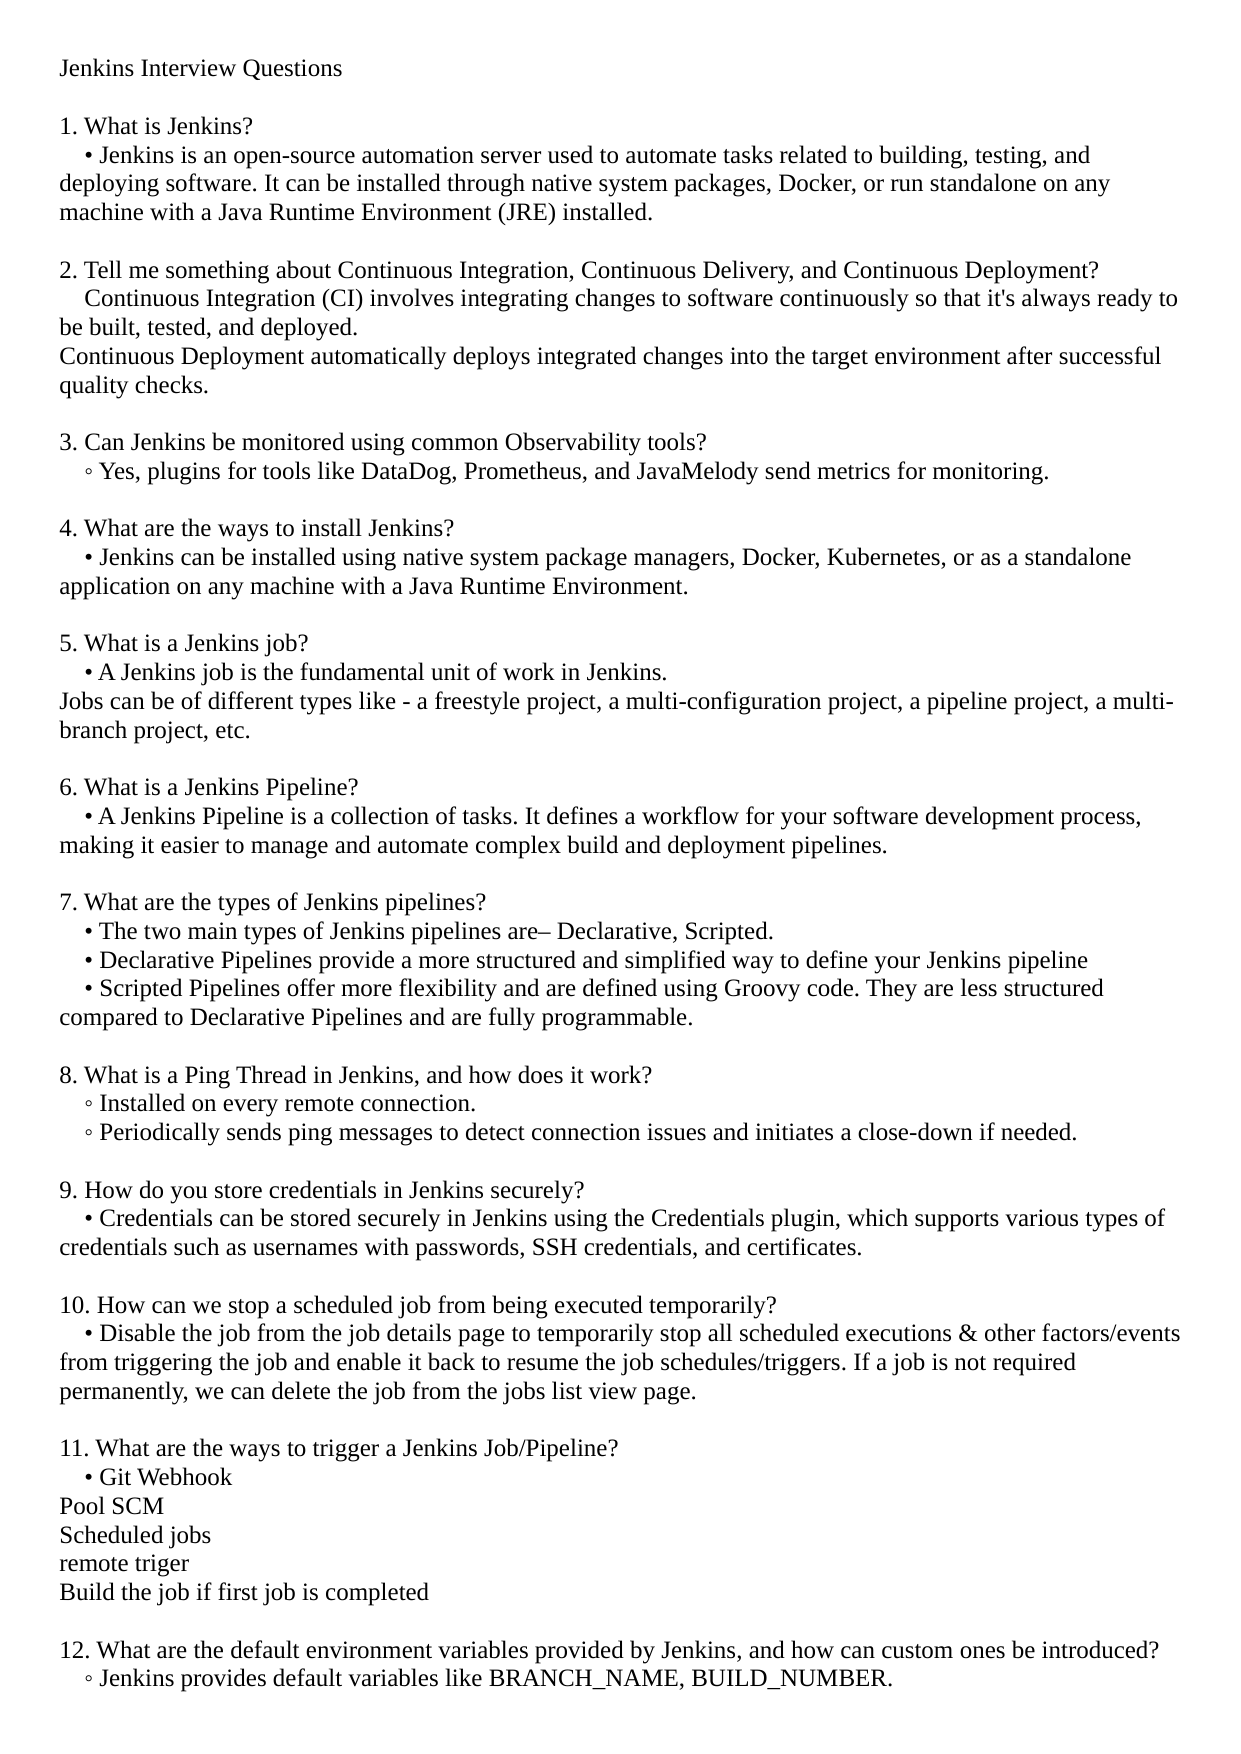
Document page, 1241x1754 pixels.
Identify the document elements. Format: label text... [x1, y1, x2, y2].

text 10. How can we stop a scheduled job from being executed temporarily? [59, 1290, 1184, 1318]
text 7. What are the types of Jenkins pipelines? [59, 887, 1184, 916]
text ◦ Periodically sends ping messages to detect connection issues and initiates a close-down if needed. [59, 1117, 1184, 1146]
text • Jenkins can be installed using native system package managers, Docker, Kubernetes, or as a standalone application on any machine with a Java Runtime Environment. [59, 542, 1184, 600]
text • A Jenkins Pipeline is a collection of tasks. It defines a workflow for your software development process, making it easier to manage and automate complex build and deployment pipelines. [59, 801, 1184, 858]
text 4. What are the ways to install Jenkins? [59, 513, 1184, 542]
text Pool SCM [59, 1491, 1184, 1520]
text • Git Webhook [59, 1462, 1184, 1491]
text Jobs can be of different types like - a freestyle project, a multi-configuration project, a pipeline project, a multi-branch project, etc. [59, 686, 1184, 743]
text 8. What is a Ping Thread in Jenkins, and how does it work? [59, 1060, 1184, 1088]
text ◦ Installed on every remote connection. [59, 1088, 1184, 1117]
text remote triger [59, 1548, 1184, 1577]
text 11. What are the ways to trigger a Jenkins Job/Pipeline? [59, 1433, 1184, 1462]
text 5. What is a Jenkins job? [59, 628, 1184, 657]
text ◦ Yes, plugins for tools like DataDog, Prometheus, and JavaMelody send metrics for monitoring. [59, 456, 1184, 485]
text • Disable the job from the job details page to temporarily stop all scheduled executions & other factors/events from triggering the job and enable it back to resume the job schedules/triggers. If a job is not required permanently, we can delete the job from the jobs list view page. [59, 1318, 1184, 1405]
text Jenkins Interview Questions [59, 53, 1184, 82]
text ◦ Jenkins provides default variables like BRANCH_NAME, BUILD_NUMBER. [59, 1663, 1184, 1692]
text Continuous Integration (CI) involves integrating changes to software continuously so that it's always ready to be built, tested, and deployed. Continuous Deployment automatically deploys integrated changes into the target environment after successful quality checks. [59, 283, 1184, 398]
text Build the job if first job is completed [59, 1577, 1184, 1606]
text 2. Tell me something about Continuous Integration, Continuous Delivery, and Continuous Deployment? [59, 255, 1184, 283]
text 9. How do you store credentials in Jenkins securely? [59, 1175, 1184, 1203]
text • Credentials can be stored securely in Jenkins using the Credentials plugin, which supports various types of credentials such as usernames with passwords, SSH credentials, and certificates. [59, 1203, 1184, 1261]
text • Scripted Pipelines offer more flexibility and are defined using Groovy code. They are less structured compared to Declarative Pipelines and are fully programmable. [59, 973, 1184, 1031]
text • Jenkins is an open-source automation server used to automate tasks related to building, testing, and deploying software. It can be installed through native system packages, Docker, or run standalone on any machine with a Java Runtime Environment (JRE) installed. [59, 140, 1184, 226]
text Scheduled jobs [59, 1520, 1184, 1548]
text • A Jenkins job is the fundamental unit of work in Jenkins. [59, 657, 1184, 686]
text 1. What is Jenkins? [59, 111, 1184, 140]
text • The two main types of Jenkins pipelines are– Declarative, Scripted. • Declarative Pipelines provide a more structured and simplified way to define your Jenkins pipeline [59, 916, 1184, 973]
text 3. Can Jenkins be monitored using common Observability tools? [59, 427, 1184, 456]
text 12. What are the default environment variables provided by Jenkins, and how can custom ones be introduced? [59, 1635, 1184, 1663]
text 6. What is a Jenkins Pipeline? [59, 772, 1184, 801]
